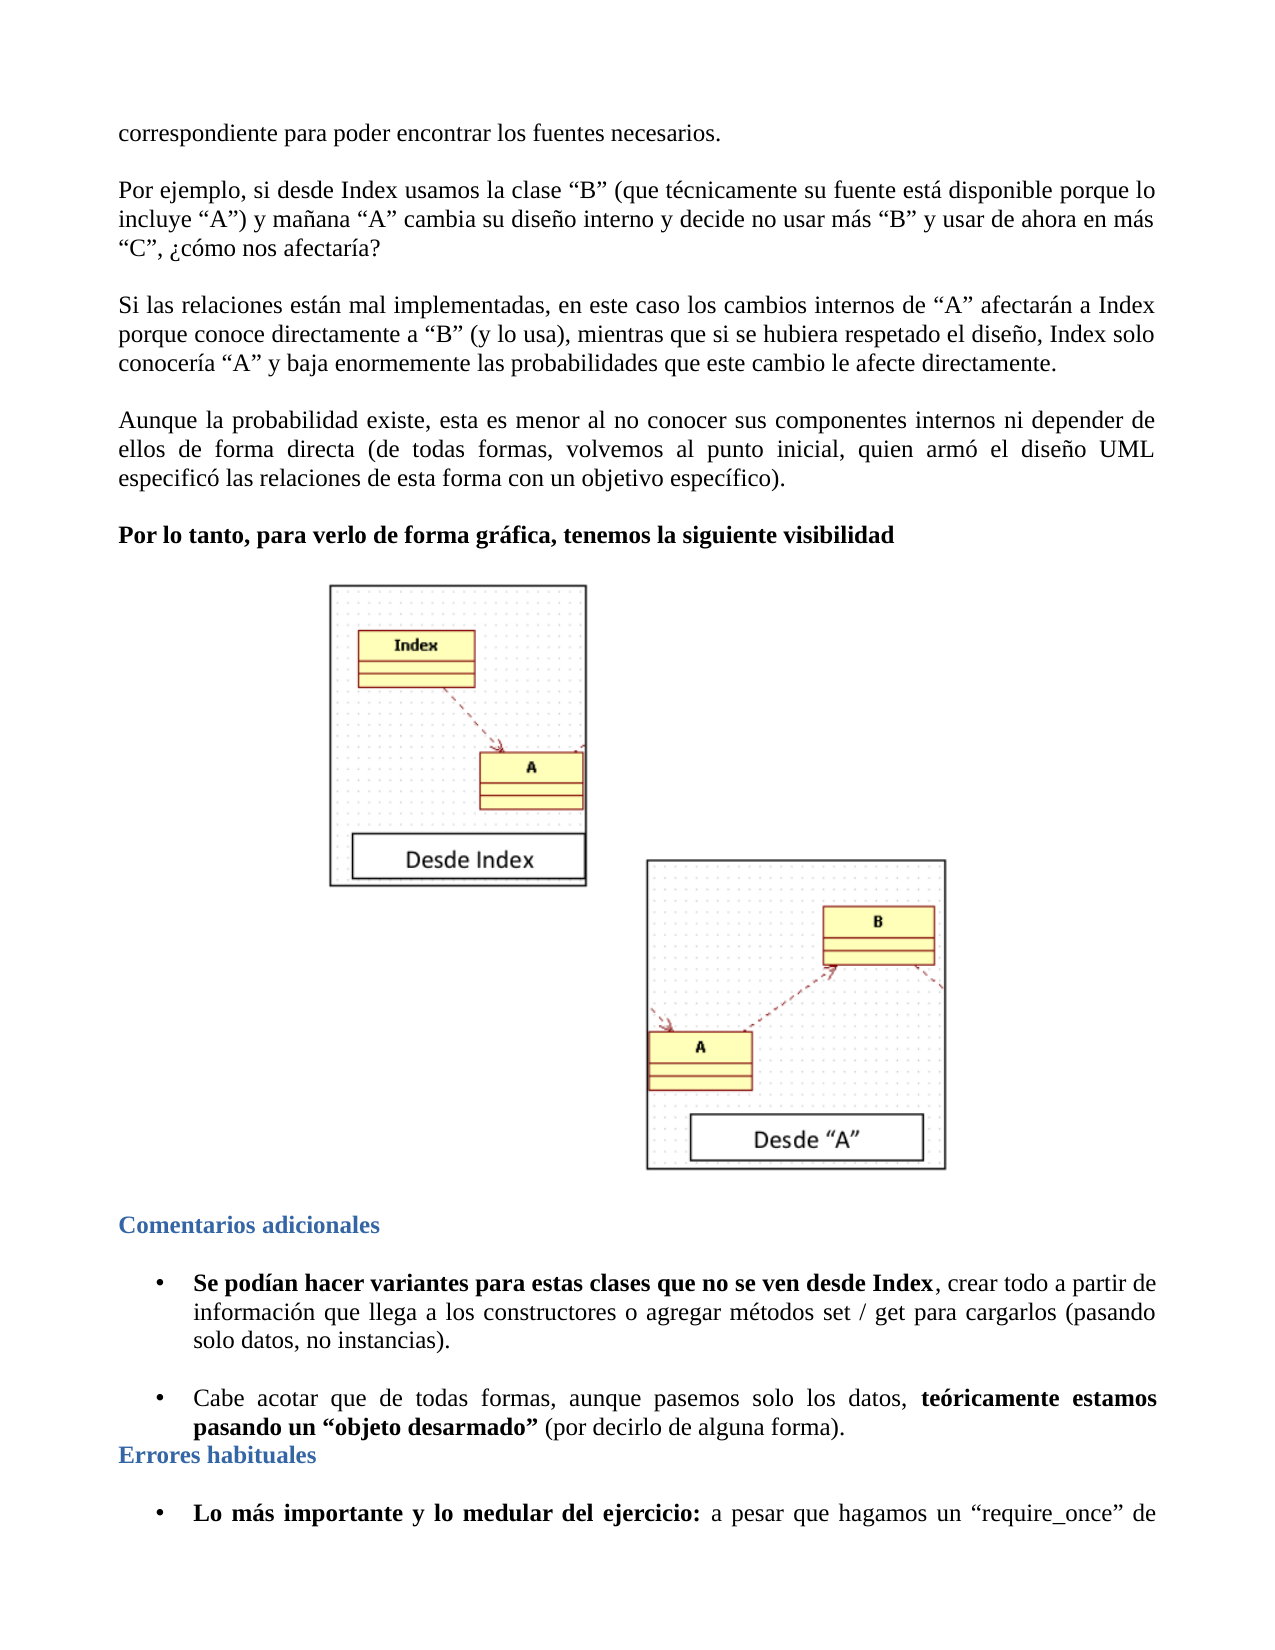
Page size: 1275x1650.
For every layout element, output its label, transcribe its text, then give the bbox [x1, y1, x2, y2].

text Por lo tanto, para verlo de forma gráfica, tenemos la siguiente visibilidad [118, 521, 1157, 549]
text Comentarios adicionales [118, 1211, 1157, 1239]
text correspondiente para poder encontrar los fuentes necesarios. [118, 118, 1157, 147]
text Por ejemplo, si desde Index usamos la clase “B” (que técnicamente su fuente está disponible porque lo incluye “A”) y mañana “A” cambia su diseño interno y decide no usar más “B” y usar de ahora en más “C”, ¿cómo nos afectaría? [118, 176, 1157, 262]
list Se podían hacer variantes para estas clases que no se ven desde Index, crear todo a partir de información que llega a los constructores o agregar métodos set / get para cargarlos (pasando solo datos, no instancias). [156, 1268, 1157, 1354]
text Errores habituales [118, 1441, 1157, 1469]
picture [321, 578, 954, 1179]
text Aunque la probabilidad existe, esta es menor al no conocer sus componentes internos ni depender de ellos de forma directa (de todas formas, volvemos al punto inicial, quien armó el diseño UML especificó las relaciones de esta forma con un objetivo específico). [118, 406, 1157, 492]
text Si las relaciones están mal implementadas, en este caso los cambios internos de “A” afectarán a Index porque conoce directamente a “B” (y lo usa), mientras que si se hubiera respetado el diseño, Index solo conocería “A” y baja enormemente las probabilidades que este cambio le afecte directamente. [118, 291, 1157, 377]
list Lo más importante y lo medular del ejercicio: a pesar que hagamos un “require_once” de [156, 1498, 1157, 1527]
list Cabe acotar que de todas formas, aunque pasemos solo los datos, teóricamente estamos pasando un “objeto desarmado” (por decirlo de alguna forma). [156, 1383, 1157, 1441]
